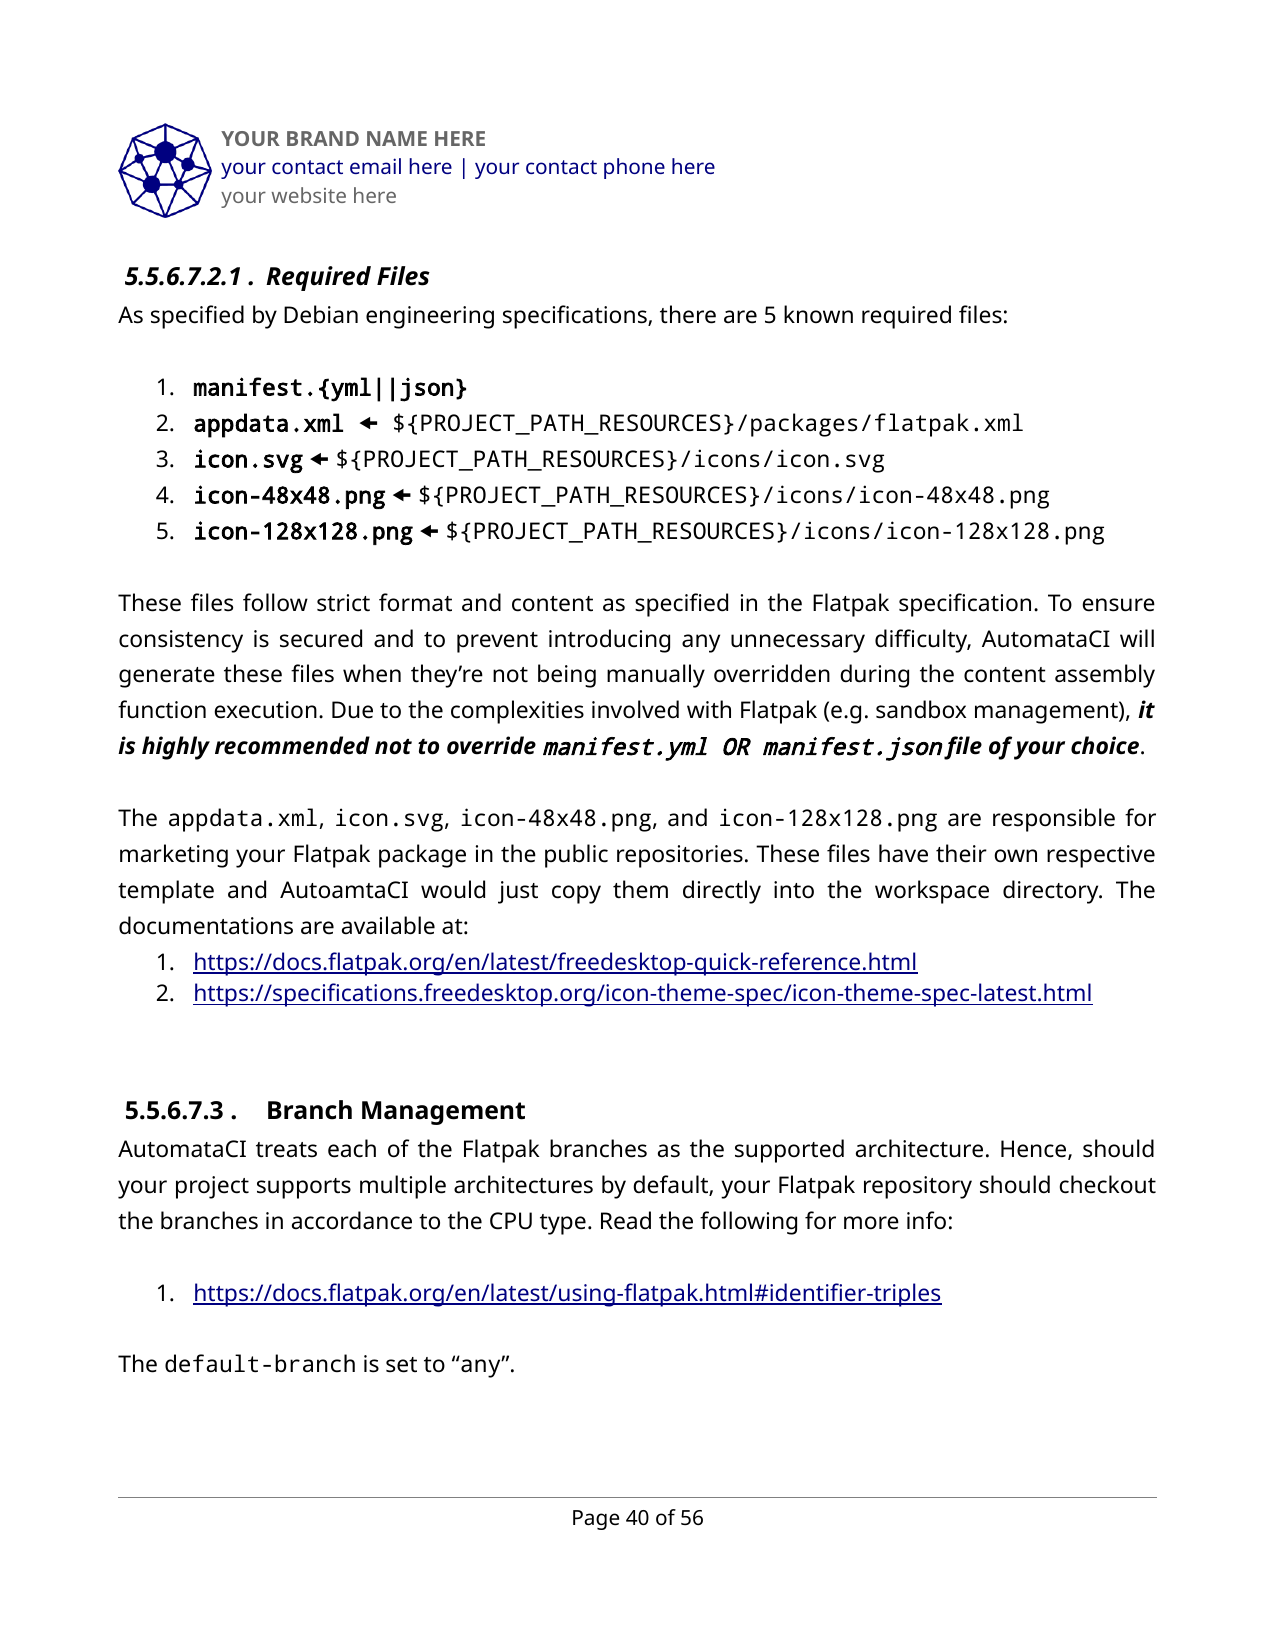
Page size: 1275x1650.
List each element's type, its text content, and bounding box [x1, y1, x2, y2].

text These files follow strict format and content as specified in the Flatpak specification. To ensure consistency is secured and to prevent introducing any unnecessary difficulty, AutomataCI will generate these files when they’re not being manually overridden during the content assembly function execution. Due to the complexities involved with Flatpak (e.g. sandbox management), it is highly recommended not to override manifest.yml OR manifest.json file of your choice. [118, 587, 1157, 762]
list icon-48x48.png 🠜 ${PROJECT_PATH_RESOURCES}/icons/icon-48x48.png [156, 479, 1157, 510]
picture [118, 123, 212, 218]
list icon.svg 🠜 ${PROJECT_PATH_RESOURCES}/icons/icon.svg [156, 443, 1157, 474]
text The default-branch is set to “any”. [118, 1348, 1157, 1380]
text The appdata.xml, icon.svg, icon-48x48.png, and icon-128x128.png are responsible for marketing your Flatpak package in the public repositories. These files have their own respective template and AutoamtaCI would just copy them directly into the workspace directory. The documentations are available at: [118, 802, 1157, 941]
list https://specifications.freedesktop.org/icon-theme-spec/icon-theme-spec-latest.html [156, 977, 1157, 1008]
list https://docs.flatpak.org/en/latest/freedesktop-quick-reference.html [156, 946, 1157, 977]
text As specified by Debian engineering specifications, there are 5 known required files: [118, 299, 1157, 330]
list appdata.xml 🠜 ${PROJECT_PATH_RESOURCES}/packages/flatpak.xml [156, 407, 1157, 438]
list https://docs.flatpak.org/en/latest/using-flatpak.html#identifier-triples [156, 1277, 1157, 1308]
text AutomataCI treats each of the Flatpak branches as the supported architecture. Hence, should your project supports multiple architectures by default, your Flatpak repository should checkout the branches in accordance to the CPU type. Read the following for more info: [118, 1133, 1157, 1236]
list manifest.{yml||json} [156, 371, 1157, 402]
subtitle Branch Management [118, 1093, 1157, 1127]
subtitle Required Files [118, 259, 1157, 293]
list icon-128x128.png 🠜 ${PROJECT_PATH_RESOURCES}/icons/icon-128x128.png [156, 515, 1157, 546]
